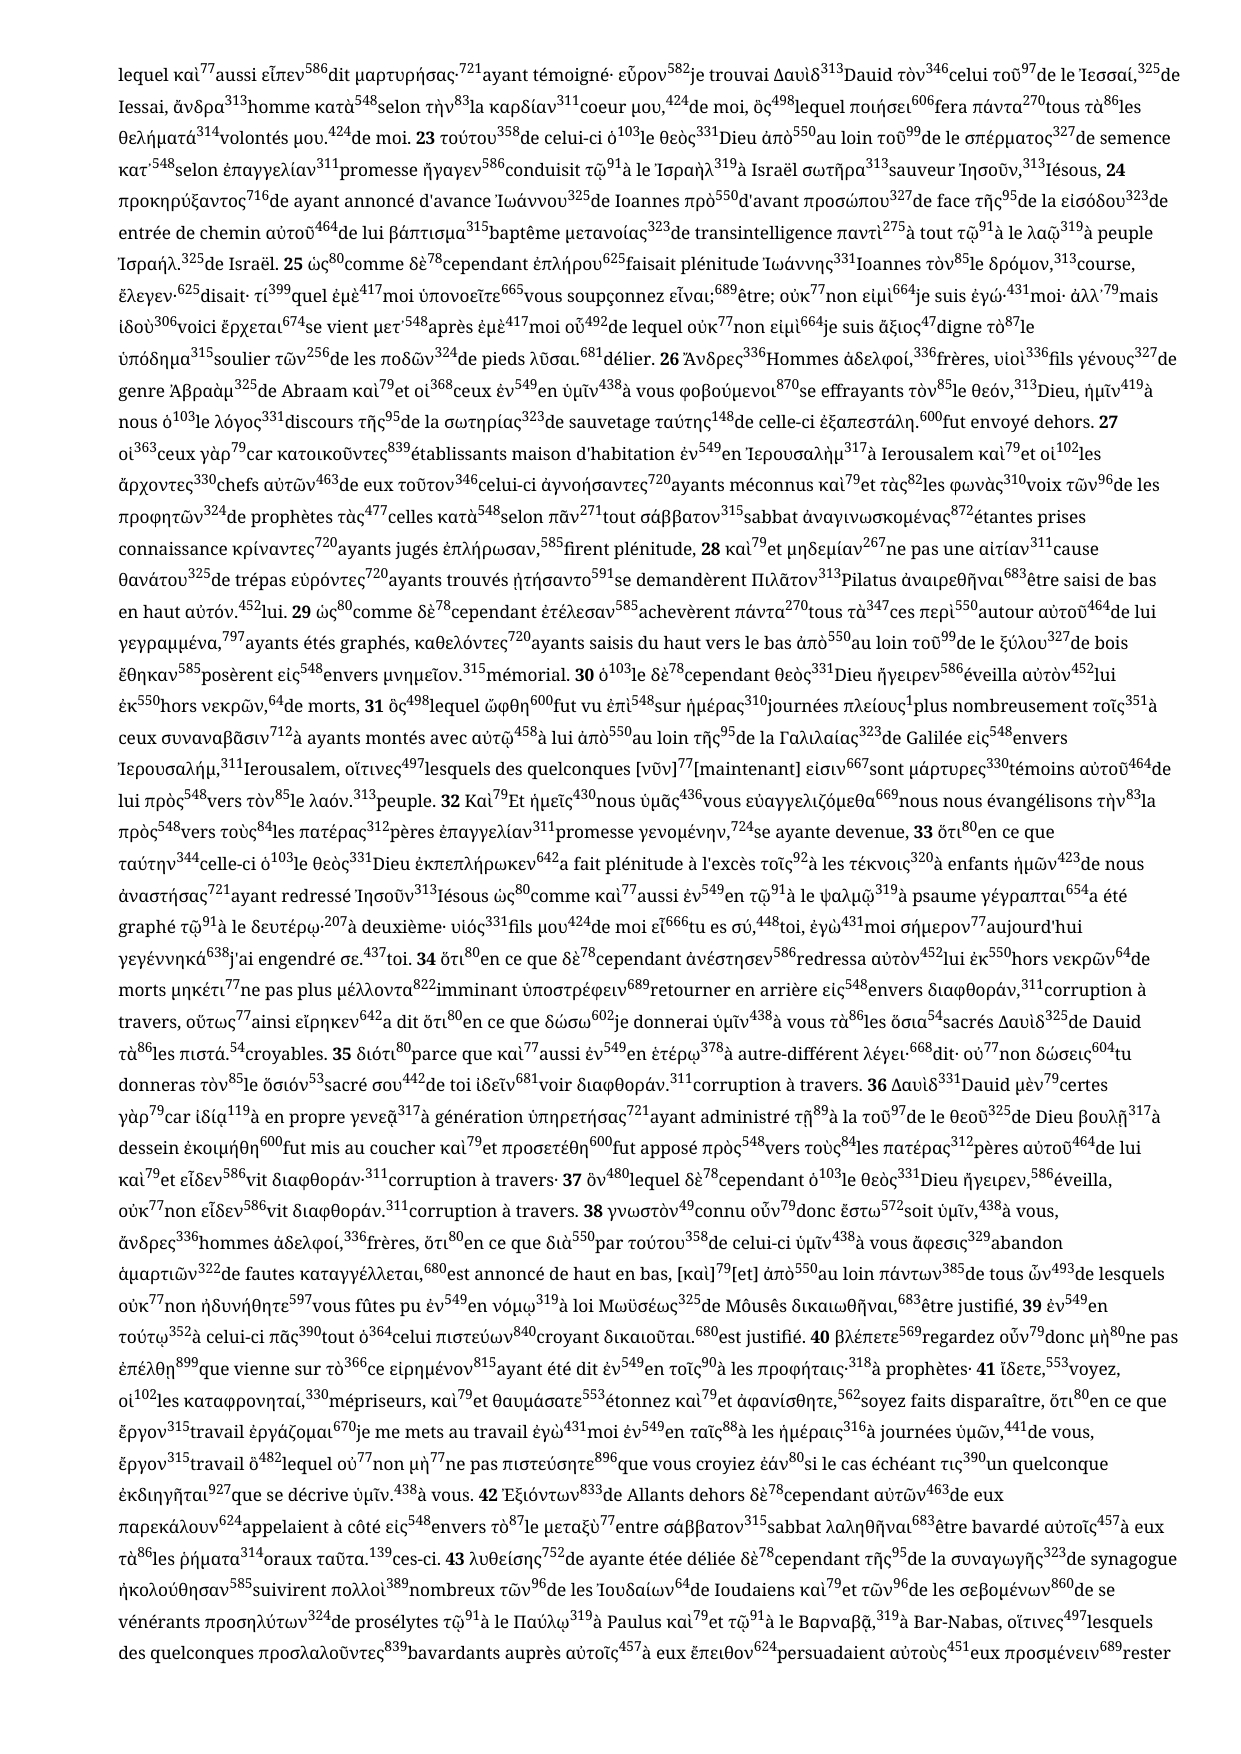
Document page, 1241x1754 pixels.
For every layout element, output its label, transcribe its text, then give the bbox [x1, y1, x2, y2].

text 1 Ἦσαν624Étaient δὲ78cependant ἐν549en Ἀντιοχείᾳ317à Antioche κατὰ548selon τὴν83la οὖσαν820étante ἐκκλησίαν311église προφῆται330prophètes καὶ79et διδάσκαλοι330enseignants ὅ103le τε79en outre Βαρναβᾶς331Bar-Nabas καὶ79et Συμεὼν331Syméon ὁ498celui καλούμενος891étant appelé Νίγερ331Niger καὶ79et Λούκιος331Loukios ὁ103le Κυρηναῖος,331Cyrénéen, Μαναήν331Manahen τε79en outre Ἡρῴδου325de Hérode τοῦ97de le τετραάρχου325de tétrarque σύντροφος71nourri avec καὶ79et Σαῦλος.331Saul. 2 Λειτουργούντων833de Faisants liturgie δὲ78cependant αὐτῶν463de eux τῷ91à le κυρίῳ319à Maître καὶ79et νηστευόντων833de jeûnants εἶπεν586dit τὸ105le πνεῦμα333souffle τὸ105le ἅγιον·24saint· ἀφορίσατε553délimitez δή340évidemment μοι420à moi τὸν85le Βαρναβᾶν313Bar-Nabas καὶ79et Σαῦλον313Saul εἰς548envers τὸ87le ἔργον315travail ὃ482lequel προσκέκλημαι644je m'ai appelé auprès αὐτούς.451eux. 3 τότε77alors νηστεύσαντες720ayants jeûnés καὶ79et προσευξάμενοι739se ayants priés καὶ79et ἐπιθέντες720ayants surposés τὰς242les χεῖρας310mains αὐτοῖς457à eux ἀπέλυσαν.585délièrent au loin. 4 Αὐτοὶ468Eux μὲν77certes οὖν79donc ἐκπεμφθέντες759ayants étés mandés dehors ὑπὸ550sous τοῦ99de le ἁγίου18de saint πνεύματος327de souffle κατῆλθον585vinrent de haut en bas εἰς548envers Σελεύκειαν,311Séleucie, ἐκεῖθέν77de là τε79en outre ἀπέπλευσαν585naviguèrent au loin εἰς548envers Κύπρον311Chypre 5 καὶ79et γενόμενοι739se ayants devenus ἐν549en Σαλαμῖνι317à Salamine κατήγγελλον624annonçaient de haut en bas τὸν85le λόγον313discours τοῦ97de le θεοῦ325de Dieu ἐν549en ταῖς88à les συναγωγαῖς316à synagogues τῶν96de les Ἰουδαίων.64de Ioudaiens. εἶχον624avaient δὲ78cependant καὶ77aussi Ἰωάννην313Ioannes ὑπηρέτην.313ministre. 6 Διελθόντες720Ayants passés à travers δὲ78cependant ὅλην267toute entière τὴν83la νῆσον311île ἄχρι552jusqu'à l'extrémité Πάφου323de Paphos εὗρον585trouvèrent ἄνδρα313homme τινὰ269un quelconque μάγον313mage ψευδοπροφήτην313faux prophète Ἰουδαῖον4Ioudaien ᾧ486à lequel ὄνομα333nom Βαριησοῦς331Bar-Iéshou 7 ὃς498lequel ἦν625était σὺν549avec τῷ91à le ἀνθυπάτῳ319à proconsul Σεργίῳ319à Sergius Παύλῳ,319à Paulus, ἀνδρὶ319à homme συνετῷ.10à capable de comprendre. οὗτος469celui-ci προσκαλεσάμενος740se ayant appelé auprès Βαρναβᾶν313Bar-Nabas καὶ79et Σαῦλον313Saul ἐπεζήτησεν586surchercha ἀκοῦσαι681écouter τὸν85le λόγον313discours τοῦ97de le θεοῦ.325de Dieu. 8 ἀνθίστατο631se dressait contre δὲ78cependant αὐτοῖς457à eux Ἐλύμας331Élumas ὁ103le μάγος,331mage, οὕτως77ainsi γὰρ79car μεθερμηνεύεται680est traduit τὸ105le ὄνομα333nom αὐτοῦ,464de lui, ζητῶν840cherchant διαστρέψαι681tourner de travers τὸν85le ἀνθύπατον313proconsul ἀπὸ550au loin τῆς95de la πίστεως.323de croyance. 9 Σαῦλος331Saul δέ,78cependant, ὁ364celui καὶ77aussi Παῦλος,331Paulus, πλησθεὶς760ayant été rempli πνεύματος327de souffle ἁγίου18de saint ἀτενίσας721ayant regardé fixement εἰς548envers αὐτὸν452lui 10 εἶπεν·586dit· ὦ340O πλήρης76de plénitude παντὸς281de tout δόλου325de fraude καὶ79et πάσης279de toute ῥᾳδιουργίας,323de facilité à travailler, υἱὲ337fils διαβόλου,65de diable, ἐχθρὲ76ennemi πάσης279de toute δικαιοσύνης,323de justice, οὐ77non παύσῃ610tu te pauseras διαστρέφων840tournant de travers τὰς82les ὁδοὺς310chemins [τοῦ]97[de le] κυρίου325de Maître τὰς82les εὐθείας;50directes; 11 καὶ79et νῦν77maintenant ἰδοὺ306voici χεὶρ329main κυρίου325de Maître ἐπὶ548sur σὲ437toi καὶ79et ἔσῃ610tu te seras τυφλὸς47aveugle μὴ77ne pas βλέπων840regardant τὸν85le ἥλιον313soleil ἄχρι552jusqu'à l'extrémité καιροῦ.325de moment. παραχρῆμα77instantanément τε79en outre ἔπεσεν586tomba ἐπ᾽548sur αὐτὸν452lui ἀχλὺς329brume καὶ79et σκότος333ténèbre καὶ79et περιάγων840menant autour ἐζήτει625cherchait χειραγωγούς.312guides de mains. 12 τότε77alors ἰδὼν721ayant vu ὁ103le ἀνθύπατος331proconsul τὸ482ce γεγονὸς772ayant devenu ἐπίστευσεν586crut ἐκπλησσόμενος891étant heurté à l'excès ἐπὶ549sur τῇ89à la διδαχῇ317à enseignement τοῦ97de le κυρίου.325de Maître. 13 Ἀναχθέντες759Ayants étés conduits de bas en haut δὲ78cependant ἀπὸ550au loin τῆς95de la Πάφου323de Paphos οἱ363ceux περὶ548autour Παῦλον313Paulus ἦλθον585vinrent εἰς548envers Πέργην311Perge τῆς95de la Παμφυλίας,323de Pamphylie, Ἰωάννης331Ioannes δὲ78cependant ἀποχωρήσας721ayant déplacé loin ἀπ᾽550au loin αὐτῶν463de eux ὑπέστρεψεν586retourna en arrière εἰς548envers Ἱεροσόλυμα.314Ierosolymas. 14 Αὐτοὶ468Eux δὲ78cependant διελθόντες720ayants passés à travers ἀπὸ550au loin τῆς95de la Πέργης323de Perge παρεγένοντο591se devinrent à côté εἰς548envers Ἀντιόχειαν311Antioche τὴν83la Πισιδίαν,311Pisidie, καὶ79et [εἰσ]ελθόντες720ayants venus à l'intérieur εἰς548envers τὴν83la συναγωγὴν311synagogue τῇ89à la ἡμέρᾳ317à journée τῶν98de les σαββάτων326de sabbats ἐκάθισαν.585assirent. 15 μετὰ548après δὲ78cependant τὴν83la ἀνάγνωσιν311prise de connaissance τοῦ97de le νόμου325de loi καὶ79et τῶν96de les προφητῶν324de prophètes ἀπέστειλαν585envoyèrent οἱ102les ἀρχισυνάγωγοι330chefs de synagogues πρὸς548vers αὐτοὺς451eux λέγοντες·839disants· ἄνδρες336hommes ἀδελφοί,336frères, εἴ80si τίς287un quelconque ἐστιν668est ἐν549en ὑμῖν438à vous λόγος331discours παρακλήσεως323de appel à côté πρὸς548vers τὸν85le λαόν,313peuple, λέγετε.569dites. 16 Ἀναστὰς721Ayant redressé δὲ78cependant Παῦλος331Paulus καὶ79et κατασείσας721ayant secoué de haut en bas τῇ249à la χειρὶ317à main εἶπεν·586dit· ἄνδρες336hommes Ἰσραηλῖται336Israélites καὶ79et οἱ368ceux φοβούμενοι870se effrayants τὸν85le θεόν,313Dieu, ἀκούσατε.553écoutez. 17 ὁ103le θεὸς331Dieu τοῦ97de le λαοῦ325de peuple τούτου150de celui-ci Ἰσραὴλ325de Israël ἐξελέξατο592se élut τοὺς84les πατέρας312pères ἡμῶν423de nous καὶ79et τὸν85le λαὸν313peuple ὕψωσεν586haussa ἐν549en τῇ89à la παροικίᾳ317à maison d'habitation d'à côté ἐν549en γῇ317à terre Αἰγύπτου323de Égypte καὶ79et μετὰ550avec βραχίονος325de bras ὑψηλοῦ16de haut ἐξήγαγεν586conduisit dehors αὐτοὺς451eux ἐξ550hors αὐτῆς,462de elle, 18 καὶ79et ὡς77comme τεσσερακονταετῆ4de quarante ans χρόνον313temps ἐτροποφόρησεν586colporta la manière αὐτοὺς451eux ἐν549en τῇ89à la ἐρήμῳ57à déserte 19 καὶ79et καθελὼν721ayant saisi du haut vers le bas ἔθνη314ethnies ἑπτὰ180sept ἐν549en γῇ317à terre Χανάαν323de Canaan κατεκληρονόμησεν586hérita de haut en bas τὴν83la γῆν311terre αὐτῶν463de eux 20 ὡς77comme ἔτεσιν320à ans τετρακοσίοις186à quatre cents καὶ79et πεντήκοντα.186à cinquante. καὶ79et μετὰ548après ταῦτα347ces-ci ἔδωκεν586donna κριτὰς312juges ἕως552jusqu'à ce que Σαμουὴλ325de Samouel [τοῦ]97[de le] προφήτου.325de prophète. 21 κἀκεῖθεν77et de là ᾐτήσαντο591se demandèrent βασιλέα313roi καὶ79et ἔδωκεν586donna αὐτοῖς457à eux ὁ103le θεὸς331Dieu τὸν85le Σαοὺλ313Saoul υἱὸν313fils Κίς,325de Kis, ἄνδρα313homme ἐκ550hors φυλῆς323de tribu Βενιαμίν,325de Benyamin, ἔτη314ans τεσσεράκοντα,180quarante, 22 καὶ79et μεταστήσας721ayant déplacé αὐτὸν452lui ἤγειρεν586éveilla τὸν85le Δαυὶδ313Dauid αὐτοῖς457à eux εἰς548envers βασιλέα313roi ᾧ486à lequel καὶ77aussi εἶπεν586dit μαρτυρήσας·721ayant témoigné· εὗρον582je trouvai Δαυὶδ313Dauid τὸν346celui τοῦ97de le Ἰεσσαί,325de Iessai, ἄνδρα313homme κατὰ548selon τὴν83la καρδίαν311coeur μου,424de moi, ὃς498lequel ποιήσει606fera πάντα270tous τὰ86les θελήματά314volontés μου.424de moi. 23 τούτου358de celui-ci ὁ103le θεὸς331Dieu ἀπὸ550au loin τοῦ99de le σπέρματος327de semence κατ᾽548selon ἐπαγγελίαν311promesse ἤγαγεν586conduisit τῷ91à le Ἰσραὴλ319à Israël σωτῆρα313sauveur Ἰησοῦν,313Iésous, 24 προκηρύξαντος716de ayant annoncé d'avance Ἰωάννου325de Ioannes πρὸ550d'avant προσώπου327de face τῆς95de la εἰσόδου323de entrée de chemin αὐτοῦ464de lui βάπτισμα315baptême μετανοίας323de transintelligence παντὶ275à tout τῷ91à le λαῷ319à peuple Ἰσραήλ.325de Israël. 25 ὡς80comme δὲ78cependant ἐπλήρου625faisait plénitude Ἰωάννης331Ioannes τὸν85le δρόμον,313course, ἔλεγεν·625disait· τί399quel ἐμὲ417moi ὑπονοεῖτε665vous soupçonnez εἶναι;689être; οὐκ77non εἰμὶ664je suis ἐγώ·431moi· ἀλλ᾽79mais ἰδοὺ306voici ἔρχεται674se vient μετ᾽548après ἐμὲ417moi οὗ492de lequel οὐκ77non εἰμὶ664je suis ἄξιος47digne τὸ87le ὑπόδημα315soulier τῶν256de les ποδῶν324de pieds λῦσαι.681délier. 26 Ἄνδρες336Hommes ἀδελφοί,336frères, υἱοὶ336fils γένους327de genre Ἀβραὰμ325de Abraam καὶ79et οἱ368ceux ἐν549en ὑμῖν438à vous φοβούμενοι870se effrayants τὸν85le θεόν,313Dieu, ἡμῖν419à nous ὁ103le λόγος331discours τῆς95de la σωτηρίας323de sauvetage ταύτης148de celle-ci ἐξαπεστάλη.600fut envoyé dehors. 27 οἱ363ceux γὰρ79car κατοικοῦντες839établissants maison d'habitation ἐν549en Ἰερουσαλὴμ317à Ierousalem καὶ79et οἱ102les ἄρχοντες330chefs αὐτῶν463de eux τοῦτον346celui-ci ἀγνοήσαντες720ayants méconnus καὶ79et τὰς82les φωνὰς310voix τῶν96de les προφητῶν324de prophètes τὰς477celles κατὰ548selon πᾶν271tout σάββατον315sabbat ἀναγινωσκομένας872étantes prises connaissance κρίναντες720ayants jugés ἐπλήρωσαν,585firent plénitude, 28 καὶ79et μηδεμίαν267ne pas une αἰτίαν311cause θανάτου325de trépas εὑρόντες720ayants trouvés ᾐτήσαντο591se demandèrent Πιλᾶτον313Pilatus ἀναιρεθῆναι683être saisi de bas en haut αὐτόν.452lui. 29 ὡς80comme δὲ78cependant ἐτέλεσαν585achevèrent πάντα270tous τὰ347ces περὶ550autour αὐτοῦ464de lui γεγραμμένα,797ayants étés graphés, καθελόντες720ayants saisis du haut vers le bas ἀπὸ550au loin τοῦ99de le ξύλου327de bois ἔθηκαν585posèrent εἰς548envers μνημεῖον.315mémorial. 30 ὁ103le δὲ78cependant θεὸς331Dieu ἤγειρεν586éveilla αὐτὸν452lui ἐκ550hors νεκρῶν,64de morts, 31 ὃς498lequel ὤφθη600fut vu ἐπὶ548sur ἡμέρας310journées πλείους1plus nombreusement τοῖς351à ceux συναναβᾶσιν712à ayants montés avec αὐτῷ458à lui ἀπὸ550au loin τῆς95de la Γαλιλαίας323de Galilée εἰς548envers Ἰερουσαλήμ,311Ierousalem, οἵτινες497lesquels des quelconques [νῦν]77[maintenant] εἰσιν667sont μάρτυρες330témoins αὐτοῦ464de lui πρὸς548vers τὸν85le λαόν.313peuple. 32 Καὶ79Et ἡμεῖς430nous ὑμᾶς436vous εὐαγγελιζόμεθα669nous nous évangélisons τὴν83la πρὸς548vers τοὺς84les πατέρας312pères ἐπαγγελίαν311promesse γενομένην,724se ayante devenue, 33 ὅτι80en ce que ταύτην344celle-ci ὁ103le θεὸς331Dieu ἐκπεπλήρωκεν642a fait plénitude à l'excès τοῖς92à les τέκνοις320à enfants ἡμῶν423de nous ἀναστήσας721ayant redressé Ἰησοῦν313Iésous ὡς80comme καὶ77aussi ἐν549en τῷ91à le ψαλμῷ319à psaume γέγραπται654a été graphé τῷ91à le δευτέρῳ·207à deuxième· υἱός331fils μου424de moi εἶ666tu es σύ,448toi, ἐγὼ431moi σήμερον77aujourd'hui γεγέννηκά638j'ai engendré σε.437toi. 34 ὅτι80en ce que δὲ78cependant ἀνέστησεν586redressa αὐτὸν452lui ἐκ550hors νεκρῶν64de morts μηκέτι77ne pas plus μέλλοντα822imminant ὑποστρέφειν689retourner en arrière εἰς548envers διαφθοράν,311corruption à travers, οὕτως77ainsi εἴρηκεν642a dit ὅτι80en ce que δώσω602je donnerai ὑμῖν438à vous τὰ86les ὅσια54sacrés Δαυὶδ325de Dauid τὰ86les πιστά.54croyables. 35 διότι80parce que καὶ77aussi ἐν549en ἑτέρῳ378à autre-différent λέγει·668dit· οὐ77non δώσεις604tu donneras τὸν85le ὅσιόν53sacré σου442de toi ἰδεῖν681voir διαφθοράν.311corruption à travers. 36 Δαυὶδ331Dauid μὲν79certes γὰρ79car ἰδίᾳ119à en propre γενεᾷ317à génération ὑπηρετήσας721ayant administré τῇ89à la τοῦ97de le θεοῦ325de Dieu βουλῇ317à dessein ἐκοιμήθη600fut mis au coucher καὶ79et προσετέθη600fut apposé πρὸς548vers τοὺς84les πατέρας312pères αὐτοῦ464de lui καὶ79et εἶδεν586vit διαφθοράν·311corruption à travers· 37 ὃν480lequel δὲ78cependant ὁ103le θεὸς331Dieu ἤγειρεν,586éveilla, οὐκ77non εἶδεν586vit διαφθοράν.311corruption à travers. 38 γνωστὸν49connu οὖν79donc ἔστω572soit ὑμῖν,438à vous, ἄνδρες336hommes ἀδελφοί,336frères, ὅτι80en ce que διὰ550par τούτου358de celui-ci ὑμῖν438à vous ἄφεσις329abandon ἁμαρτιῶν322de fautes καταγγέλλεται,680est annoncé de haut en bas, [καὶ]79[et] ἀπὸ550au loin πάντων385de tous ὧν493de lesquels οὐκ77non ἠδυνήθητε597vous fûtes pu ἐν549en νόμῳ319à loi Μωϋσέως325de Môusês δικαιωθῆναι,683être justifié, 39 ἐν549en τούτῳ352à celui-ci πᾶς390tout ὁ364celui πιστεύων840croyant δικαιοῦται.680est justifié. 40 βλέπετε569regardez οὖν79donc μὴ80ne pas ἐπέλθῃ899que vienne sur τὸ366ce εἰρημένον815ayant été dit ἐν549en τοῖς90à les προφήταις·318à prophètes· 41 ἴδετε,553voyez, οἱ102les καταφρονηταί,330mépriseurs, καὶ79et θαυμάσατε553étonnez καὶ79et ἀφανίσθητε,562soyez faits disparaître, ὅτι80en ce que ἔργον315travail ἐργάζομαι670je me mets au travail ἐγὼ431moi ἐν549en ταῖς88à les ἡμέραις316à journées ὑμῶν,441de vous, ἔργον315travail ὃ482lequel οὐ77non μὴ77ne pas πιστεύσητε896que vous croyiez ἐάν80si le cas échéant τις390un quelconque ἐκδιηγῆται927que se décrive ὑμῖν.438à vous. 42 Ἐξιόντων833de Allants dehors δὲ78cependant αὐτῶν463de eux παρεκάλουν624appelaient à côté εἰς548envers τὸ87le μεταξὺ77entre σάββατον315sabbat λαληθῆναι683être bavardé αὐτοῖς457à eux τὰ86les ῥήματα314oraux ταῦτα.139ces-ci. 43 λυθείσης752de ayante étée déliée δὲ78cependant τῆς95de la συναγωγῆς323de synagogue ἠκολούθησαν585suivirent πολλοὶ389nombreux τῶν96de les Ἰουδαίων64de Ioudaiens καὶ79et τῶν96de les σεβομένων860de se vénérants προσηλύτων324de prosélytes τῷ91à le Παύλῳ319à Paulus καὶ79et τῷ91à le Βαρναβᾷ,319à Bar-Nabas, οἵτινες497lesquels des quelconques προσλαλοῦντες839bavardants auprès αὐτοῖς457à eux ἔπειθον624persuadaient αὐτοὺς451eux προσμένειν689rester auprès τῇ89à la χάριτι317à grâce τοῦ97de le θεοῦ.325de Dieu. 44 Τῷ93à Le δὲ78cependant ἐρχομένῳ857à se venant σαββάτῳ321à sabbat σχεδὸν77presque πᾶσα285toute ἡ101la πόλις329cité συνήχθη600fut mené ensemble ἀκοῦσαι681écouter τὸν85le λόγον313discours τοῦ97de le κυρίου.325de Maître. 45 ἰδόντες720ayants vus δὲ78cependant οἱ102les Ἰουδαῖοι70Ioudaiens τοὺς84les ὄχλους312foules ἐπλήσθησαν599furent rempli ζήλου325de zèle καὶ79et ἀντέλεγον624contredisaient τοῖς353à ces ὑπὸ550sous Παύλου325de Paulus λαλουμένοις881à étants bavardés βλασφημοῦντες.839blasphémants. 46 παρρησιασάμενοί739se ayants oralisés franchement τε79en outre ὁ103le Παῦλος331Paulus καὶ79et ὁ103le Βαρναβᾶς331Bar-Nabas εἶπαν·585dirent· ὑμῖν438à vous ἦν625était ἀναγκαῖον49nécessaire πρῶτον77premièrement λαληθῆναι683être bavardé τὸν85le λόγον313discours τοῦ97de le θεοῦ·325de Dieu· ἐπειδὴ80parce que donc ἀπωθεῖσθε671vous vous poussez au loin αὐτὸν452lui καὶ79et οὐκ77non ἀξίους52dignes κρίνετε665vous jugez ἑαυτοὺς515vous-mêmes τῆς95de la αἰωνίου14de éternelle ζωῆς,323de vie, ἰδοὺ306voici στρεφόμεθα675nous sommes tournés εἰς548envers τὰ86les ἔθνη.314ethnies. 47 οὕτως77ainsi γὰρ79car ἐντέταλται648s'a commandé ἡμῖν419à nous ὁ103le κύριος·331Maître· τέθεικά638j'ai posé σε437toi εἰς548envers φῶς315lumière ἐθνῶν326de ethnies τοῦ360de ce εἶναί689être σε437toi εἰς548envers σωτηρίαν311sauvetage ἕως552jusqu'à ce que ἐσχάτου67de dernier τῆς95de la γῆς.323de terre. 48 Ἀκούοντα841Écoutants δὲ78cependant τὰ104les ἔθνη332ethnies ἔχαιρον624étaient de joie καὶ79et ἐδόξαζον624glorifiaient τὸν85le λόγον313discours τοῦ97de le κυρίου325de Maître καὶ79et ἐπίστευσαν585crurent ὅσοι497autant lesquels ἦσαν624étaient τεταγμένοι812ayants étés ordonnancés εἰς548envers ζωὴν311vie αἰώνιον·2éternelle· 49 διεφέρετο636était différé δὲ78cependant ὁ103le λόγος331discours τοῦ97de le κυρίου325de Maître δι᾽550par ὅλης279de toute entière τῆς95de la χώρας.323de région. 50 οἱ102les δὲ78cependant Ἰουδαῖοι70Ioudaiens παρώτρυναν585remuèrent à côté τὰς82les σεβομένας846se vénérantes γυναῖκας310femmes τὰς82les εὐσχήμονας1élégantes καὶ79et τοὺς84les πρώτους52premiers τῆς95de la πόλεως323de cité καὶ79et ἐπήγειραν585éveillèrent au dessus διωγμὸν313poursuite ἐπὶ548sur τὸν85le Παῦλον313Paulus καὶ79et Βαρναβᾶν313Bar-Nabas καὶ79et ἐξέβαλον585éjectèrent αὐτοὺς451eux ἀπὸ550au loin τῶν98de les ὁρίων326de frontières αὐτῶν.463de eux. 51 οἱ468ceux δὲ78cependant ἐκτιναξάμενοι739se ayants secoués dehors τὸν85le κονιορτὸν313poussière τῶν96de les ποδῶν324de pieds ἐπ᾽548sur αὐτοὺς451eux ἦλθον585vinrent εἰς548envers Ἰκόνιον,315Iconium, 52 οἵ102les τε79en outre μαθηταὶ330disciples ἐπληροῦντο635étaient fait plénitude χαρᾶς323de joie καὶ79et πνεύματος327de souffle ἁγίου.18de saint. [118, 59, 1181, 1665]
